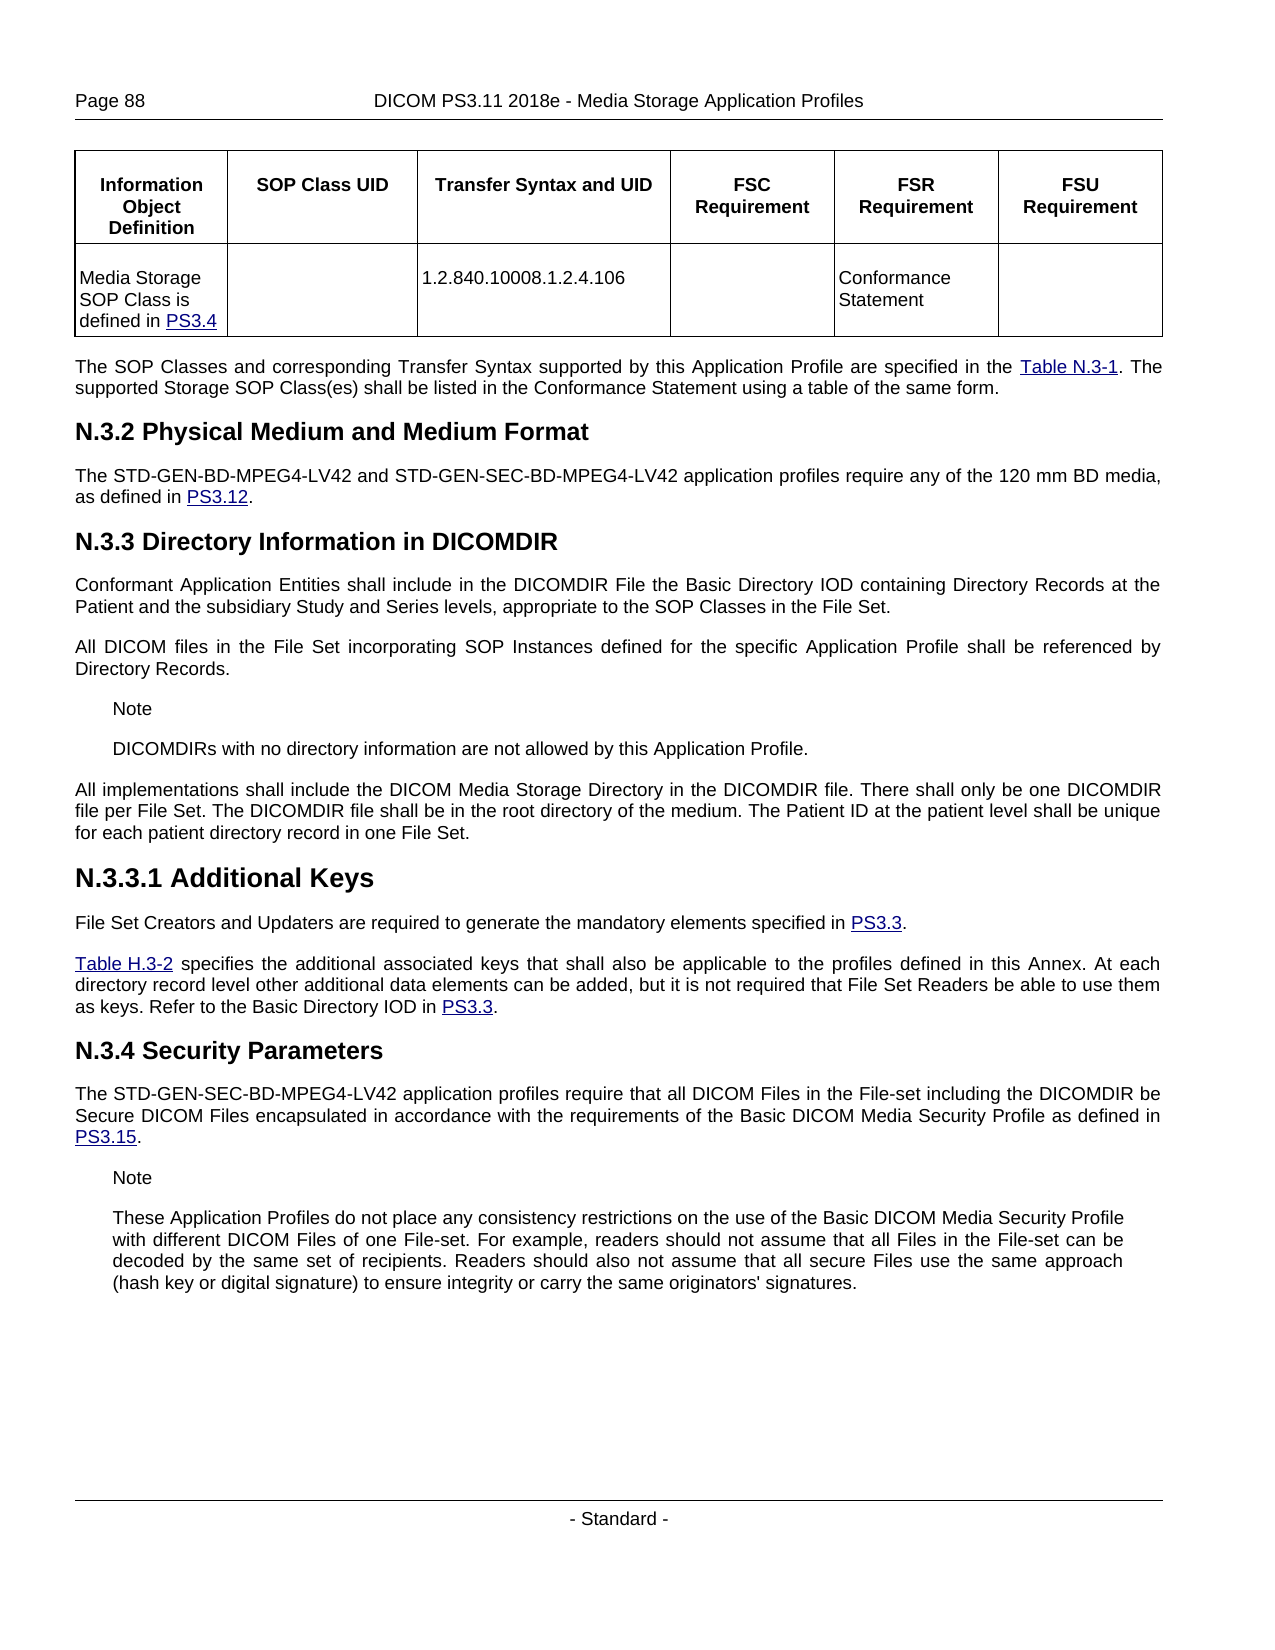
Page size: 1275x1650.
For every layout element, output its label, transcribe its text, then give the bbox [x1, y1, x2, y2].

text These Application Profiles do not place any consistency restrictions on the use of the Basic DICOM Media Security Profile with different DICOM Files of one File-set. For example, readers should not assume that all Files in the File-set can be decoded by the same set of recipients. Readers should also not assume that all secure Files use the same approach (hash key or digital signature) to ensure integrity or carry the same originators' signatures. [112, 1207, 1125, 1293]
table_cell Media Storage SOP Class is defined in PS3.4 [76, 244, 227, 336]
text The SOP Classes and corresponding Transfer Syntax supported by this Application Profile are specified in the Table N.3-1. The supported Storage SOP Class(es) shall be listed in the Conformance Statement using a table of the same form. [75, 355, 1162, 398]
table_header FSC Requirement [671, 151, 834, 243]
text Conformant Application Entities shall include in the DICOMDIR File the Basic Directory IOD containing Directory Records at the Patient and the subsidiary Study and Series levels, appropriate to the SOP Classes in the File Set. [75, 574, 1162, 617]
table_header SOP Class UID [228, 151, 417, 243]
text Note [112, 1167, 1125, 1188]
table_cell [999, 244, 1162, 336]
text N.3.2 Physical Medium and Medium Format [75, 417, 1162, 446]
text All DICOM files in the File Set incorporating SOP Instances defined for the specific Application Profile shall be referenced by Directory Records. [75, 636, 1162, 679]
text N.3.3.1 Additional Keys [75, 862, 1162, 893]
table_header FSR Requirement [835, 151, 998, 243]
text File Set Creators and Updaters are required to generate the mandatory elements specified in PS3.3. [75, 912, 1162, 933]
table_cell Conformance Statement [835, 244, 998, 336]
table_cell 1.2.840.10008.1.2.4.106 [418, 244, 670, 336]
text N.3.4 Security Parameters [75, 1036, 1162, 1064]
text DICOMDIRs with no directory information are not allowed by this Application Profile. [112, 738, 1125, 760]
text Note [112, 698, 1125, 719]
table_cell [228, 244, 417, 336]
table_cell [671, 244, 834, 336]
table_header FSU Requirement [999, 151, 1162, 243]
table_header Information Object Definition [76, 151, 227, 243]
table_header Transfer Syntax and UID [418, 151, 670, 243]
text Table H.3-2 specifies the additional associated keys that shall also be applicable to the profiles defined in this Annex. At each directory record level other additional data elements can be added, but it is not required that File Set Readers be able to use them as keys. Refer to the Basic Directory IOD in PS3.3. [75, 952, 1162, 1017]
text N.3.3 Directory Information in DICOMDIR [75, 527, 1162, 555]
text The STD-GEN-SEC-BD-MPEG4-LV42 application profiles require that all DICOM Files in the File-set including the DICOMDIR be Secure DICOM Files encapsulated in accordance with the requirements of the Basic DICOM Media Security Profile as defined in PS3.15. [75, 1083, 1162, 1148]
text The STD-GEN-BD-MPEG4-LV42 and STD-GEN-SEC-BD-MPEG4-LV42 application profiles require any of the 120 mm BD media, as defined in PS3.12. [75, 465, 1162, 508]
text All implementations shall include the DICOM Media Storage Directory in the DICOMDIR file. There shall only be one DICOMDIR file per File Set. The DICOMDIR file shall be in the root directory of the medium. The Patient ID at the patient level shall be unique for each patient directory record in one File Set. [75, 778, 1162, 843]
